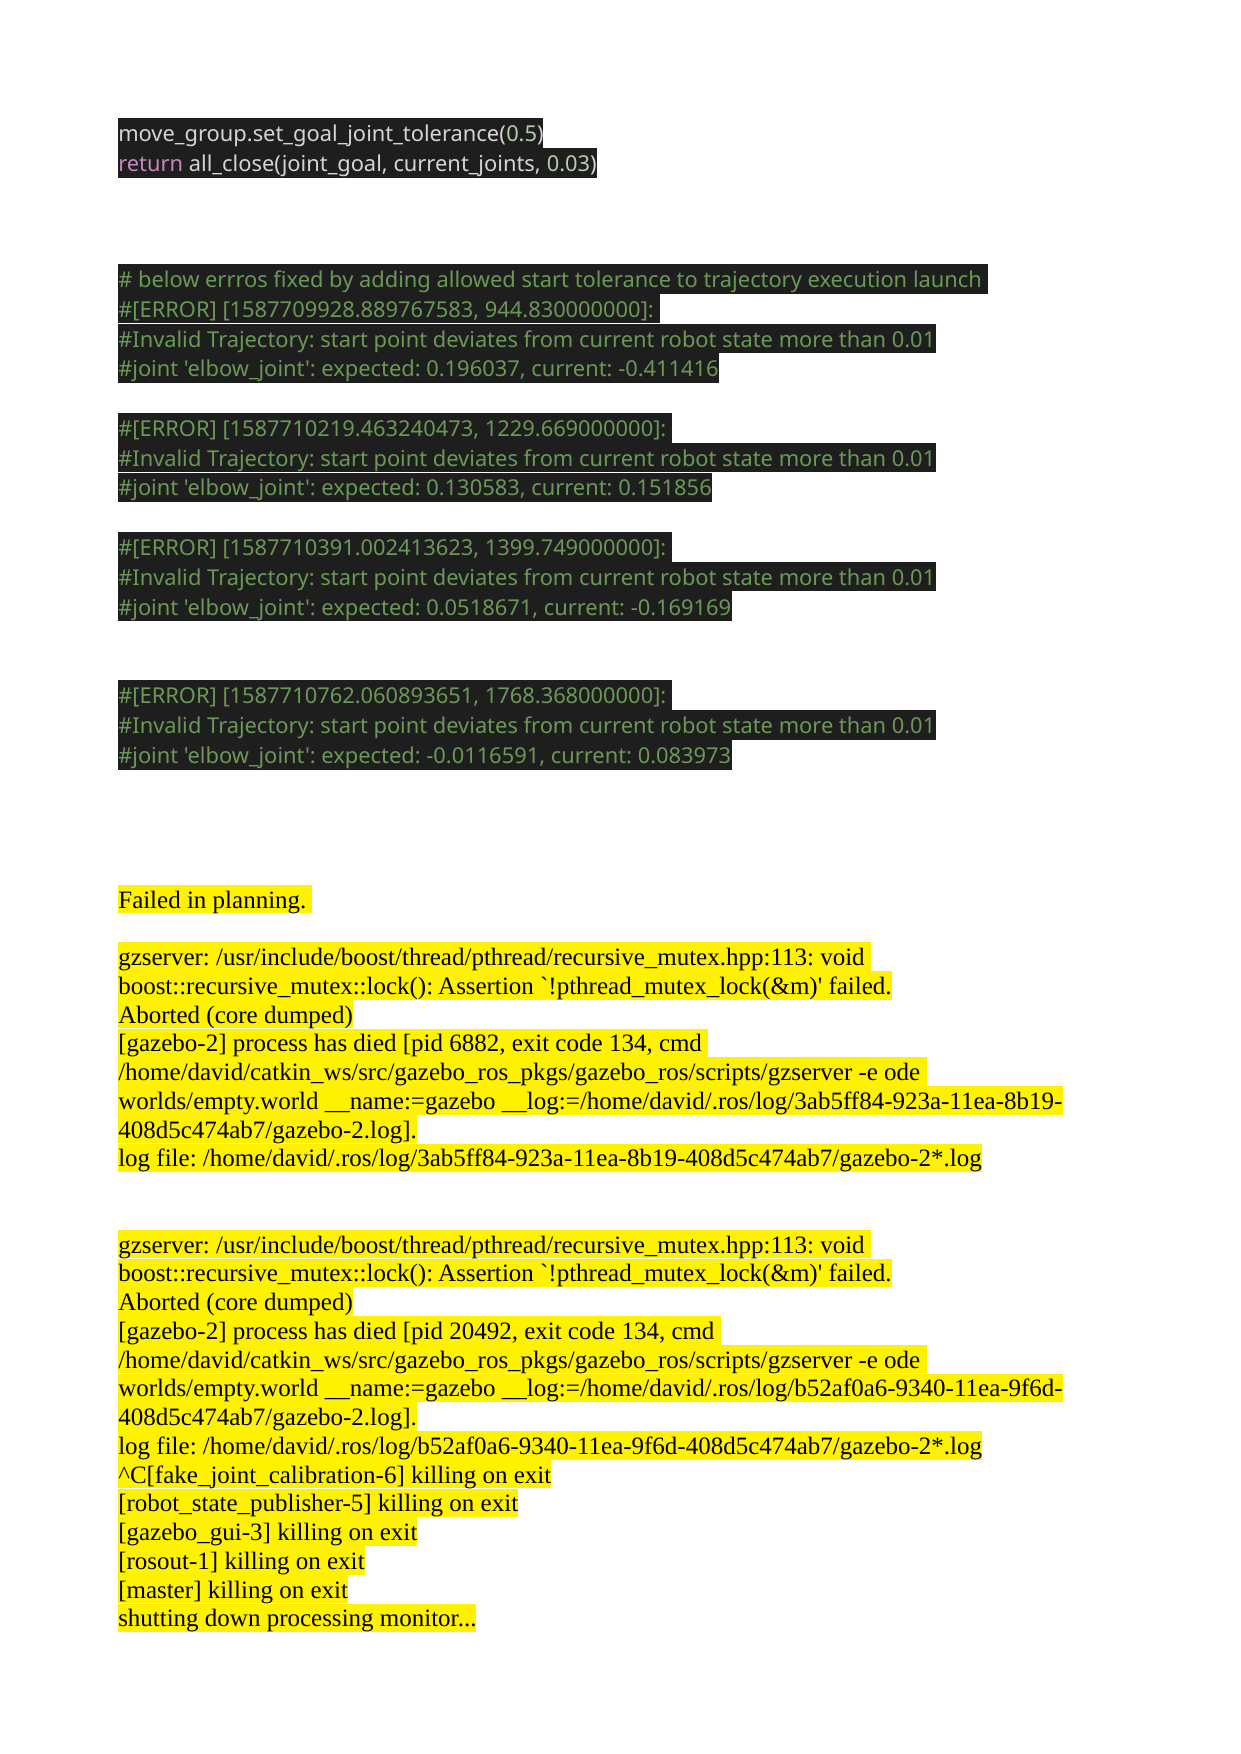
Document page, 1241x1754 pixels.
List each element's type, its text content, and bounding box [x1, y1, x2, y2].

text #joint 'elbow_joint': expected: 0.196037, current: -0.411416 [118, 353, 1122, 383]
text #Invalid Trajectory: start point deviates from current robot state more than 0.01 [118, 562, 1122, 591]
text #Invalid Trajectory: start point deviates from current robot state more than 0.01 [118, 710, 1122, 740]
text Aborted (core dumped) [118, 1000, 1122, 1028]
text Aborted (core dumped) [118, 1287, 1122, 1316]
text [rosout-1] killing on exit [118, 1546, 1122, 1575]
text # below errros fixed by adding allowed start tolerance to trajectory execution launch [118, 264, 1122, 294]
text [gazebo_gui-3] killing on exit [118, 1517, 1122, 1546]
text [gazebo-2] process has died [pid 6882, exit code 134, cmd /home/david/catkin_ws/src/gazebo_ros_pkgs/gazebo_ros/scripts/gzserver -e ode worlds/empty.world __name:=gazebo __log:=/home/david/.ros/log/3ab5ff84-923a-11ea-8b19-408d5c474ab7/gazebo-2.log]. [118, 1028, 1122, 1143]
text [gazebo-2] process has died [pid 20492, exit code 134, cmd /home/david/catkin_ws/src/gazebo_ros_pkgs/gazebo_ros/scripts/gzserver -e ode worlds/empty.world __name:=gazebo __log:=/home/david/.ros/log/b52af0a6-9340-11ea-9f6d-408d5c474ab7/gazebo-2.log]. [118, 1316, 1122, 1431]
text move_group.set_goal_joint_tolerance(0.5) [118, 118, 1122, 148]
text #Invalid Trajectory: start point deviates from current robot state more than 0.01 [118, 443, 1122, 472]
text #[ERROR] [1587709928.889767583, 944.830000000]: [118, 294, 1122, 323]
text Failed in planning. [118, 885, 1122, 913]
text gzserver: /usr/include/boost/thread/pthread/recursive_mutex.hpp:113: void boost::recursive_mutex::lock(): Assertion `!pthread_mutex_lock(&m)' failed. [118, 1230, 1122, 1287]
text shutting down processing monitor... [118, 1603, 1122, 1632]
text [robot_state_publisher-5] killing on exit [118, 1488, 1122, 1517]
text ^C[fake_joint_calibration-6] killing on exit [118, 1460, 1122, 1488]
text #joint 'elbow_joint': expected: 0.130583, current: 0.151856 [118, 472, 1122, 502]
text #[ERROR] [1587710391.002413623, 1399.749000000]: [118, 532, 1122, 562]
text gzserver: /usr/include/boost/thread/pthread/recursive_mutex.hpp:113: void boost::recursive_mutex::lock(): Assertion `!pthread_mutex_lock(&m)' failed. [118, 942, 1122, 1000]
text #[ERROR] [1587710219.463240473, 1229.669000000]: [118, 413, 1122, 443]
text log file: /home/david/.ros/log/3ab5ff84-923a-11ea-8b19-408d5c474ab7/gazebo-2*.log [118, 1143, 1122, 1172]
text #Invalid Trajectory: start point deviates from current robot state more than 0.01 [118, 323, 1122, 353]
text [master] killing on exit [118, 1575, 1122, 1603]
text #[ERROR] [1587710762.060893651, 1768.368000000]: [118, 680, 1122, 710]
text return all_close(joint_goal, current_joints, 0.03) [118, 148, 1122, 178]
text #joint 'elbow_joint': expected: -0.0116591, current: 0.083973 [118, 740, 1122, 770]
text log file: /home/david/.ros/log/b52af0a6-9340-11ea-9f6d-408d5c474ab7/gazebo-2*.log [118, 1431, 1122, 1460]
text #joint 'elbow_joint': expected: 0.0518671, current: -0.169169 [118, 591, 1122, 621]
